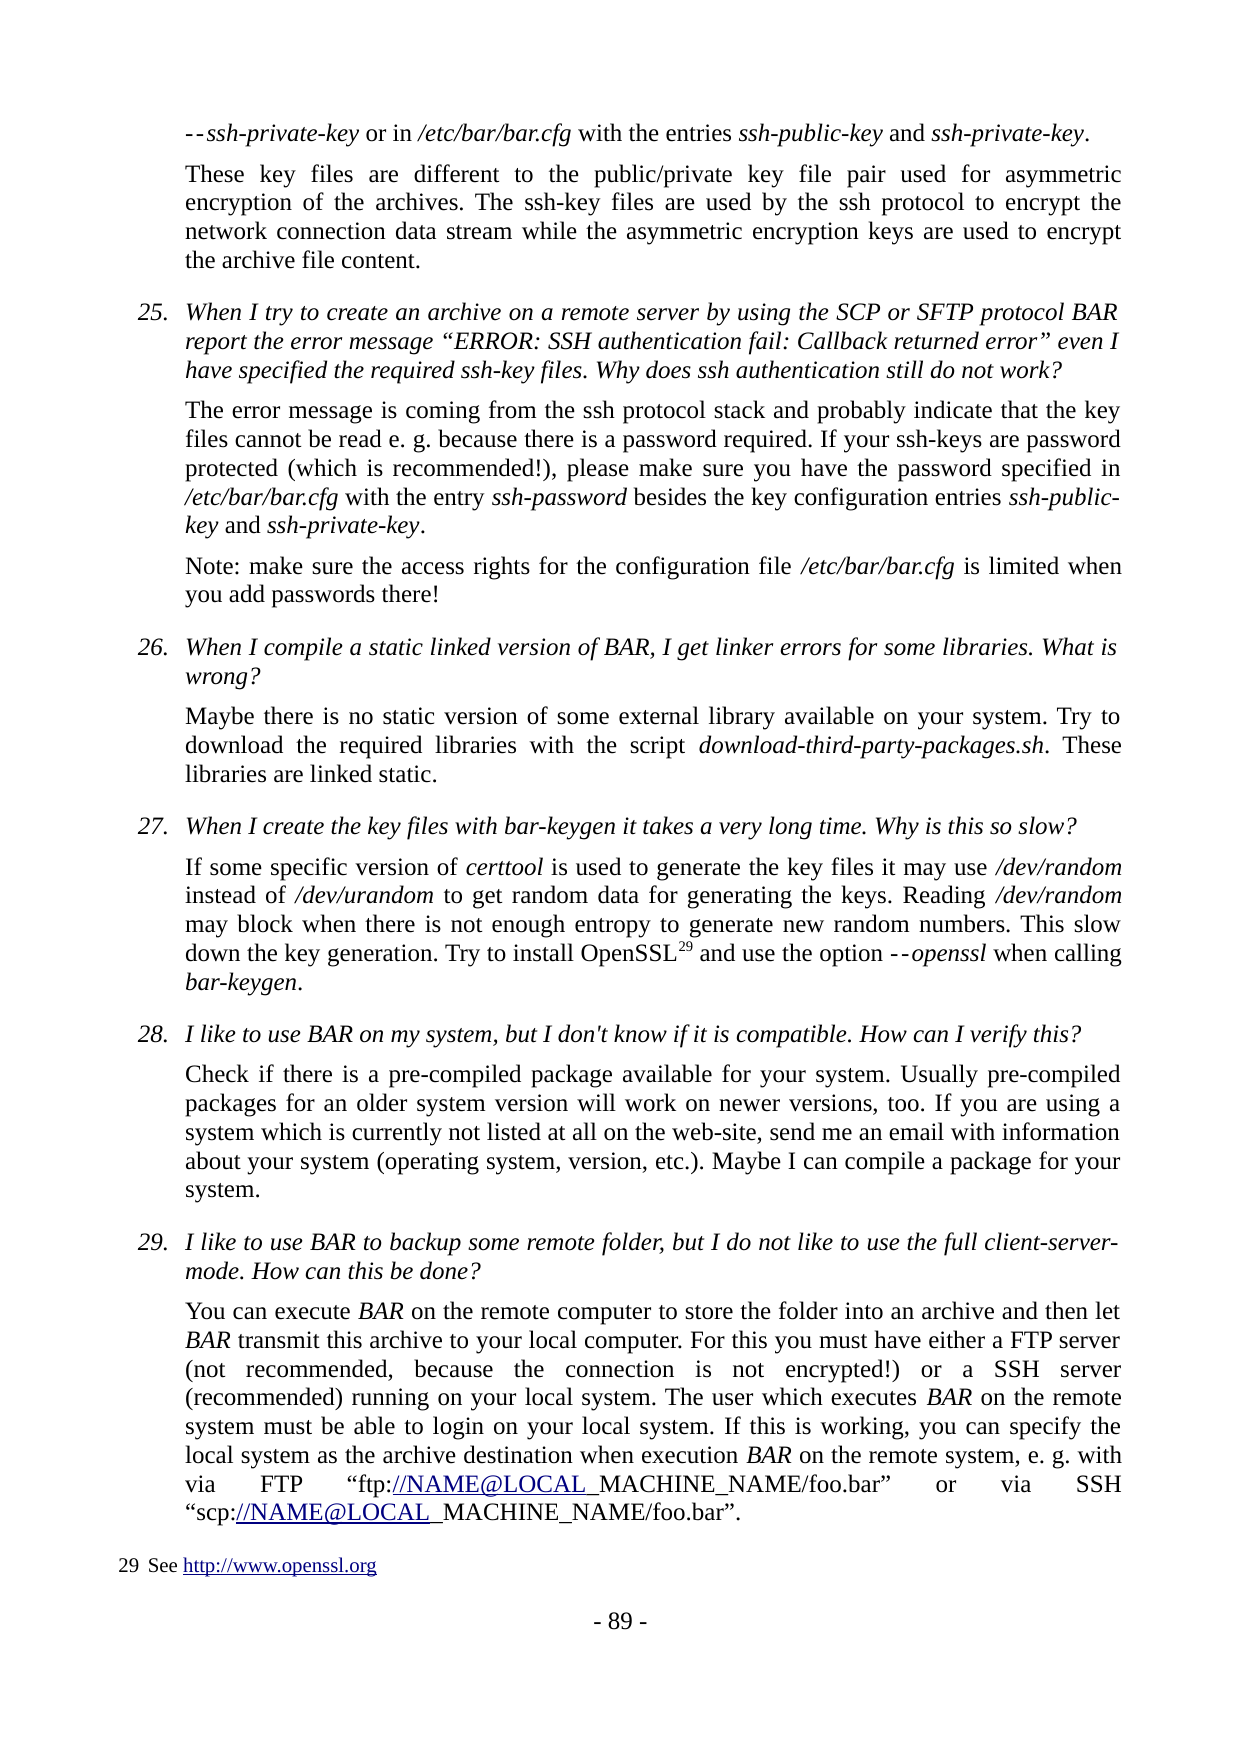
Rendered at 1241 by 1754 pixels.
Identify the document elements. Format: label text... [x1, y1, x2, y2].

list When I create the key files with bar-keygen it takes a very long time. Why is this so slow? [138, 811, 1122, 840]
text You can execute BAR on the remote computer to store the folder into an archive and then let BAR transmit this archive to your local computer. For this you must have either a FTP server (not recommended, because the connection is not encrypted!) or a SSH server (recommended) running on your local system. The user which executes BAR on the remote system must be able to login on your local system. If this is working, you can specify the local system as the archive destination when execution BAR on the remote system, e. g. with via FTP “ftp://NAME@LOCAL_MACHINE_NAME/foo.bar” or via SSH “scp://NAME@LOCAL_MACHINE_NAME/foo.bar”. [185, 1296, 1122, 1526]
text See http://www.openssl.org [118, 1553, 1122, 1577]
text If some specific version of certtool is used to generate the key files it may use /dev/random instead of /dev/urandom to get random data for generating the keys. Reading /dev/random may block when there is not enough entropy to generate new random numbers. This slow down the key generation. Try to install OpenSSL and use the option ‑‑openssl when calling bar-keygen. [185, 852, 1122, 995]
text These key files are different to the public/private key file pair used for asymmetric encryption of the archives. The ssh-key files are used by the ssh protocol to encrypt the network connection data stream while the asymmetric encryption keys are used to encrypt the archive file content. [185, 159, 1122, 274]
list When I compile a static linked version of BAR, I get linker errors for some libraries. What is wrong? [138, 632, 1122, 689]
list I like to use BAR to backup some remote folder, but I do not like to use the full client-server-mode. How can this be done? [138, 1227, 1122, 1284]
list I like to use BAR on my system, but I don't know if it is compatible. How can I verify this? [138, 1019, 1122, 1048]
text Maybe there is no static version of some external library available on your system. Try to download the required libraries with the script download-third-party-packages.sh. These libraries are linked static. [185, 701, 1122, 787]
text Check if there is a pre-compiled package available for your system. Usually pre-compiled packages for an older system version will work on newer versions, too. If you are using a system which is currently not listed at all on the web-site, send me an email with information about your system (operating system, version, etc.). Maybe I can compile a package for your system. [185, 1059, 1122, 1203]
text Note: make sure the access rights for the configuration file /etc/bar/bar.cfg is limited when you add passwords there! [185, 551, 1122, 608]
text ‑‑ssh-private-key or in /etc/bar/bar.cfg with the entries ssh-public-key and ssh-private-key. [185, 118, 1122, 147]
text The error message is coming from the ssh protocol stack and probably indicate that the key files cannot be read e. g. because there is a password required. If your ssh-keys are password protected (which is recommended!), please make sure you have the password specified in /etc/bar/bar.cfg with the entry ssh-password besides the key configuration entries ssh-public-key and ssh-private-key. [185, 395, 1122, 539]
list When I try to create an archive on a remote server by using the SCP or SFTP protocol BAR report the error message “ERROR: SSH authentication fail: Callback returned error” even I have specified the required ssh-key files. Why does ssh authentication still do not work? [138, 297, 1122, 383]
